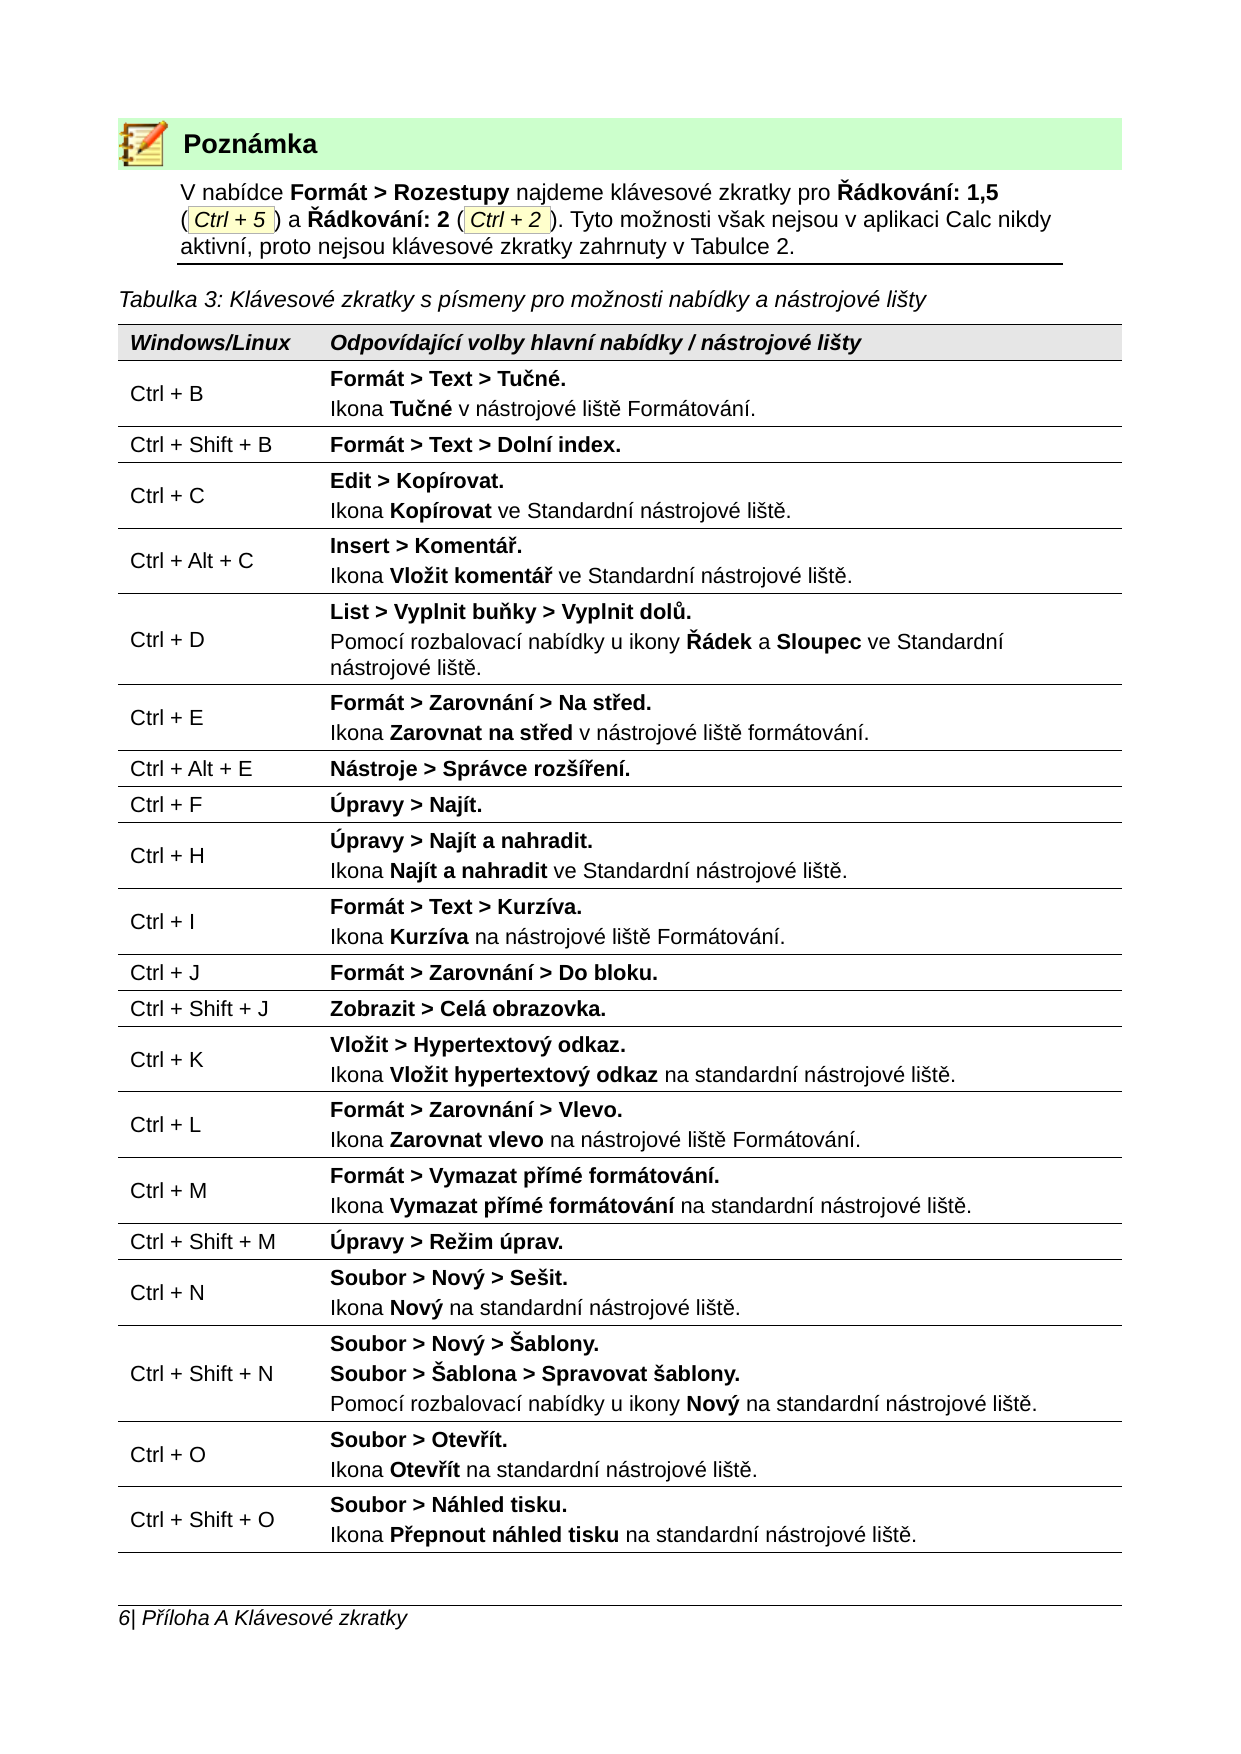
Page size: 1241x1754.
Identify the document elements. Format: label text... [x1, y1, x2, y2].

table_cell Formát > Zarovnání > Na střed. Ikona Zarovnat na střed v nástrojové liště formátování. [318, 685, 1122, 750]
table_cell Ctrl + H [118, 823, 318, 888]
table_cell Ctrl + Alt + E [118, 751, 318, 786]
table_cell Ctrl + Shift + J [118, 991, 318, 1026]
table_cell Ctrl + C [118, 463, 318, 527]
table_cell Ctrl + D [118, 594, 318, 684]
table_header Windows/Linux [118, 325, 318, 360]
table_cell Nástroje > Správce rozšíření. [318, 751, 1122, 786]
table_cell Ctrl + Alt + C [118, 529, 318, 593]
table_cell List > Vyplnit buňky > Vyplnit dolů. Pomocí rozbalovací nabídky u ikony Řádek a Sloupec ve Standardní nástrojové liště. [318, 594, 1122, 684]
table_cell Formát > Zarovnání > Vlevo. Ikona Zarovnat vlevo na nástrojové liště Formátování. [318, 1092, 1122, 1157]
table_cell Ctrl + B [118, 361, 318, 426]
table_cell Ctrl + N [118, 1260, 318, 1325]
table_cell Ctrl + F [118, 787, 318, 822]
table_cell Ctrl + Shift + N [118, 1326, 318, 1421]
table_cell Ctrl + I [118, 889, 318, 954]
table_cell Soubor > Nový > Šablony. Soubor > Šablona > Spravovat šablony. Pomocí rozbalovací nabídky u ikony Nový na standardní nástrojové liště. [318, 1326, 1122, 1421]
table_cell Ctrl + Shift + B [118, 427, 318, 462]
table_header Odpovídající volby hlavní nabídky / nástrojové lišty [318, 325, 1122, 360]
table_cell Ctrl + Shift + M [118, 1224, 318, 1259]
table_cell Soubor > Náhled tisku. Ikona Přepnout náhled tisku na standardní nástrojové liště. [318, 1487, 1122, 1552]
table_cell Formát > Text > Tučné. Ikona Tučné v nástrojové liště Formátování. [318, 361, 1122, 426]
table_cell Ctrl + Shift + O [118, 1487, 318, 1552]
table_cell Formát > Vymazat přímé formátování. Ikona Vymazat přímé formátování na standardní nástrojové liště. [318, 1158, 1122, 1223]
table_cell Soubor > Otevřít. Ikona Otevřít na standardní nástrojové liště. [318, 1422, 1122, 1486]
table_cell Edit > Kopírovat. Ikona Kopírovat ve Standardní nástrojové liště. [318, 463, 1122, 527]
table_cell Formát > Text > Dolní index. [318, 427, 1122, 462]
table_cell Ctrl + O [118, 1422, 318, 1486]
subtitle Poznámka [118, 118, 1122, 170]
table_cell Formát > Zarovnání > Do bloku. [318, 955, 1122, 989]
table_cell Úpravy > Režim úprav. [318, 1224, 1122, 1259]
text Tabulka 3: Klávesové zkratky s písmeny pro možnosti nabídky a nástrojové lišty [118, 286, 1122, 312]
table_cell Ctrl + K [118, 1027, 318, 1091]
table_cell Zobrazit > Celá obrazovka. [318, 991, 1122, 1026]
table_cell Formát > Text > Kurzíva. Ikona Kurzíva na nástrojové liště Formátování. [318, 889, 1122, 954]
table_cell Ctrl + J [118, 955, 318, 989]
table_cell Úpravy > Najít a nahradit. Ikona Najít a nahradit ve Standardní nástrojové liště. [318, 823, 1122, 888]
table_cell Úpravy > Najít. [318, 787, 1122, 822]
table_cell Soubor > Nový > Sešit. Ikona Nový na standardní nástrojové liště. [318, 1260, 1122, 1325]
table_cell Insert > Komentář. Ikona Vložit komentář ve Standardní nástrojové liště. [318, 529, 1122, 593]
table_cell Ctrl + L [118, 1092, 318, 1157]
picture [119, 119, 170, 170]
table_cell Ctrl + E [118, 685, 318, 750]
table_cell Vložit > Hypertextový odkaz. Ikona Vložit hypertextový odkaz na standardní nástrojové liště. [318, 1027, 1122, 1091]
text V nabídce Formát > Rozestupy najdeme klávesové zkratky pro Řádkování: 1,5 (Ctrl + 5) a Řádkování: 2 (Ctrl + 2). Tyto možnosti však nejsou v aplikaci Calc nikdy aktivní, proto nejsou klávesové zkratky zahrnuty v Tabulce 2. [177, 176, 1063, 263]
table_cell Ctrl + M [118, 1158, 318, 1223]
